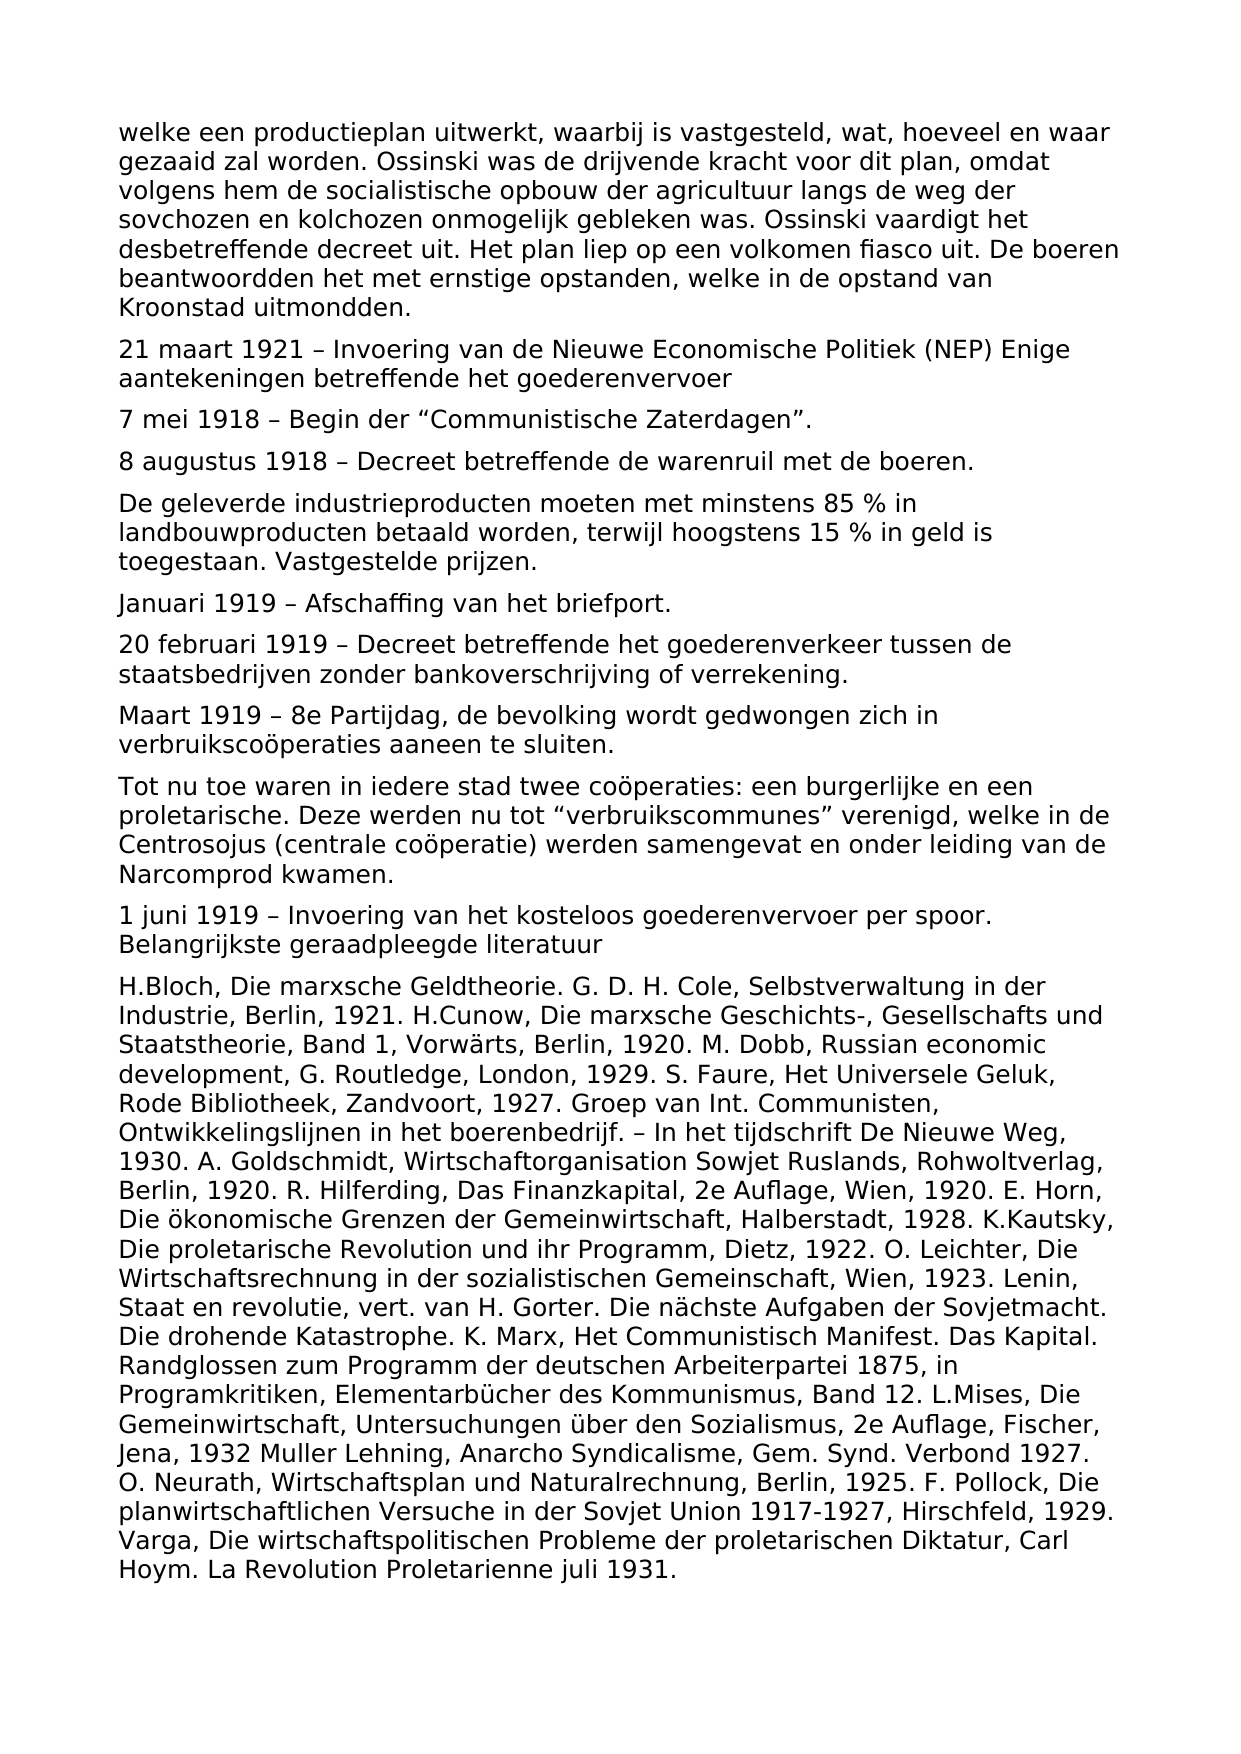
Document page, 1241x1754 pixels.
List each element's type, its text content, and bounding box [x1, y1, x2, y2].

text Tot nu toe waren in iedere stad twee coöperaties: een burgerlijke en een proletarische. Deze werden nu tot “verbruikscommunes” verenigd, welke in de Centrosojus (centrale coöperatie) werden samengevat en onder leiding van de Narcomprod kwamen. [118, 772, 1122, 889]
text 8 augustus 1918 – Decreet betreffende de warenruil met de boeren. [118, 447, 1122, 476]
text 20 februari 1919 – Decreet betreffende het goederenverkeer tussen de staatsbedrijven zonder bankoverschrijving of verrekening. [118, 631, 1122, 689]
text Januari 1919 – Afschaffing van het briefport. [118, 589, 1122, 618]
text 7 mei 1918 – Begin der “Communistische Zaterdagen”. [118, 406, 1122, 435]
text 1 juni 1919 – Invoering van het kosteloos goederenvervoer per spoor. Belangrijkste geraadpleegde literatuur [118, 901, 1122, 960]
text Maart 1919 – 8e Partijdag, de bevolking wordt gedwongen zich in verbruikscoöperaties aaneen te sluiten. [118, 701, 1122, 760]
text De geleverde industrieproducten moeten met minstens 85 % in landbouwproducten betaald worden, terwijl hoogstens 15 % in geld is toegestaan. Vastgestelde prijzen. [118, 489, 1122, 576]
text welke een productieplan uitwerkt, waarbij is vastgesteld, wat, hoeveel en waar gezaaid zal worden. Ossinski was de drijvende kracht voor dit plan, omdat volgens hem de socialistische opbouw der agricultuur langs de weg der sovchozen en kolchozen onmogelijk gebleken was. Ossinski vaardigt het desbetreffende decreet uit. Het plan liep op een volkomen fiasco uit. De boeren beantwoordden het met ernstige opstanden, welke in de opstand van Kroonstad uitmondden. [118, 118, 1122, 322]
text 21 maart 1921 – Invoering van de Nieuwe Economische Politiek (NEP) Enige aantekeningen betreffende het goederenvervoer [118, 335, 1122, 393]
text H.Bloch, Die marxsche Geldtheorie. G. D. H. Cole, Selbstverwaltung in der Industrie, Berlin, 1921. H.Cunow, Die marxsche Geschichts-, Gesellschafts und Staatstheorie, Band 1, Vorwärts, Berlin, 1920. M. Dobb, Russian economic development, G. Routledge, London, 1929. S. Faure, Het Universele Geluk, Rode Bibliotheek, Zandvoort, 1927. Groep van Int. Communisten, Ontwikkelingslijnen in het boerenbedrijf. – In het tijdschrift De Nieuwe Weg, 1930. A. Goldschmidt, Wirtschaftorganisation Sowjet Ruslands, Rohwoltverlag, Berlin, 1920. R. Hilferding, Das Finanzkapital, 2e Auflage, Wien, 1920. E. Horn, Die ökonomische Grenzen der Gemeinwirtschaft, Halberstadt, 1928. K.Kautsky, Die proletarische Revolution und ihr Programm, Dietz, 1922. O. Leichter, Die Wirtschaftsrechnung in der sozialistischen Gemeinschaft, Wien, 1923. Lenin, Staat en revolutie, vert. van H. Gorter. Die nächste Aufgaben der Sovjetmacht. Die drohende Katastrophe. K. Marx, Het Communistisch Manifest. Das Kapital. Randglossen zum Programm der deutschen Arbeiterpartei 1875, in Programkritiken, Elementarbücher des Kommunismus, Band 12. L.Mises, Die Gemeinwirtschaft, Untersuchungen über den Sozialismus, 2e Auflage, Fischer, Jena, 1932 Muller Lehning, Anarcho Syndicalisme, Gem. Synd. Verbond 1927. O. Neurath, Wirtschaftsplan und Naturalrechnung, Berlin, 1925. F. Pollock, Die planwirtschaftlichen Versuche in der Sovjet Union 1917-1927, Hirschfeld, 1929. Varga, Die wirtschaftspolitischen Probleme der proletarischen Diktatur, Carl Hoym. La Revolution Proletarienne juli 1931. [118, 972, 1122, 1585]
